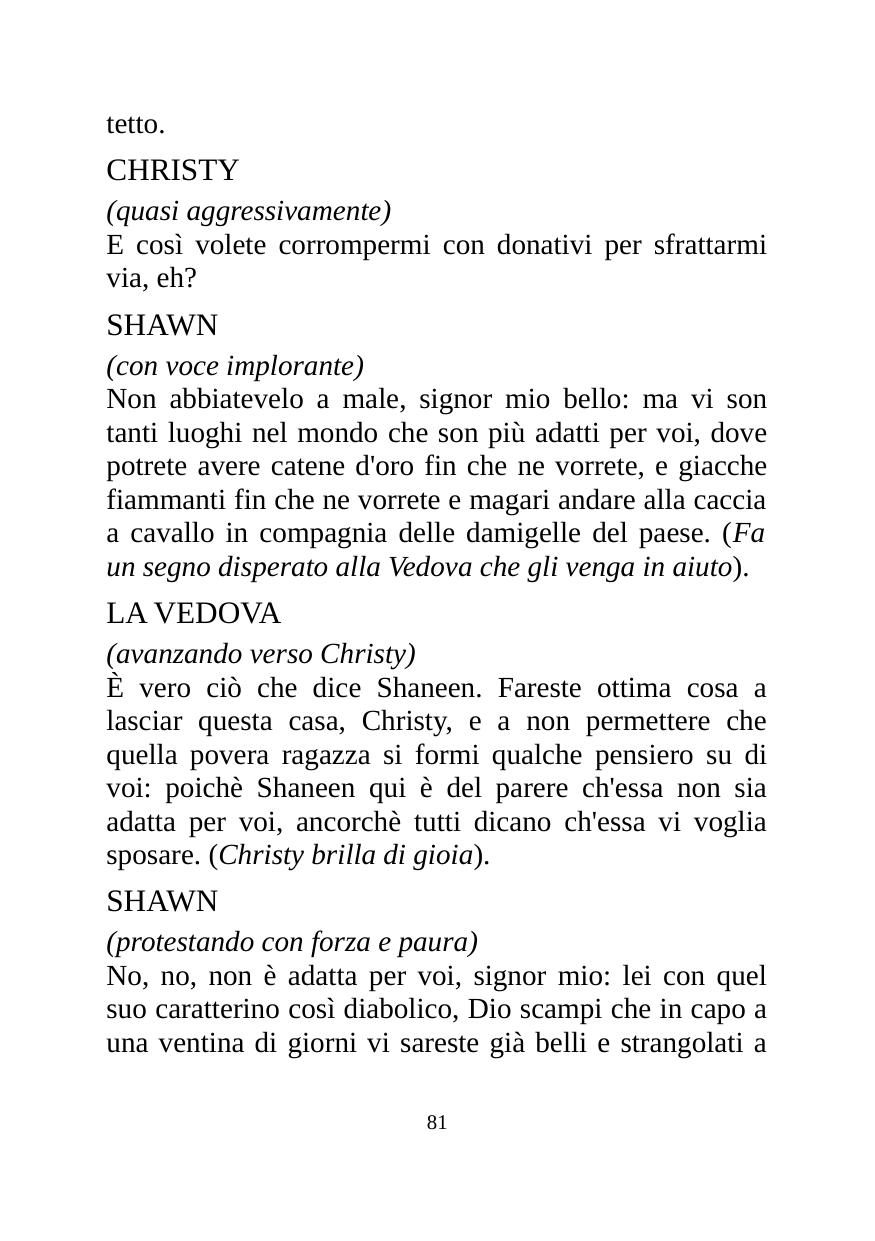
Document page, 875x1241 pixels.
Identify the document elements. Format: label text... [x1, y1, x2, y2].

text SHAWN [106, 883, 768, 919]
text E così volete corrompermi con donativi per sfrattarmi via, eh? [106, 227, 768, 294]
text È vero ciò che dice Shaneen. Fareste ottima cosa a lasciar questa casa, Christy, e a non permettere che quella povera ragazza si formi qualche pensiero su di voi: poichè Shaneen qui è del parere ch'essa non sia adatta per voi, ancorchè tutti dicano ch'essa vi voglia sposare. (Christy brilla di gioia). [106, 670, 768, 871]
text (avanzando verso Christy) [106, 636, 768, 670]
text tetto. [106, 106, 768, 140]
text (protestando con forza e paura) [106, 924, 768, 958]
text LA VEDOVA [106, 594, 768, 630]
text CHRISTY [106, 152, 768, 187]
text No, no, non è adatta per voi, signor mio: lei con quel suo caratterino così diabolico, Dio scampi che in capo a una ventina di giorni vi sareste già belli e strangolati a [106, 958, 768, 1059]
text SHAWN [106, 306, 768, 342]
text (con voce implorante) [106, 348, 768, 381]
text Non abbiatevelo a male, signor mio bello: ma vi son tanti luoghi nel mondo che son più adatti per voi, dove potrete avere catene d'oro fin che ne vorrete, e giacche fiammanti fin che ne vorrete e magari andare alla caccia a cavallo in compagnia delle damigelle del paese. (Fa un segno disperato alla Vedova che gli venga in aiuto). [106, 381, 768, 582]
text (quasi aggressivamente) [106, 193, 768, 227]
